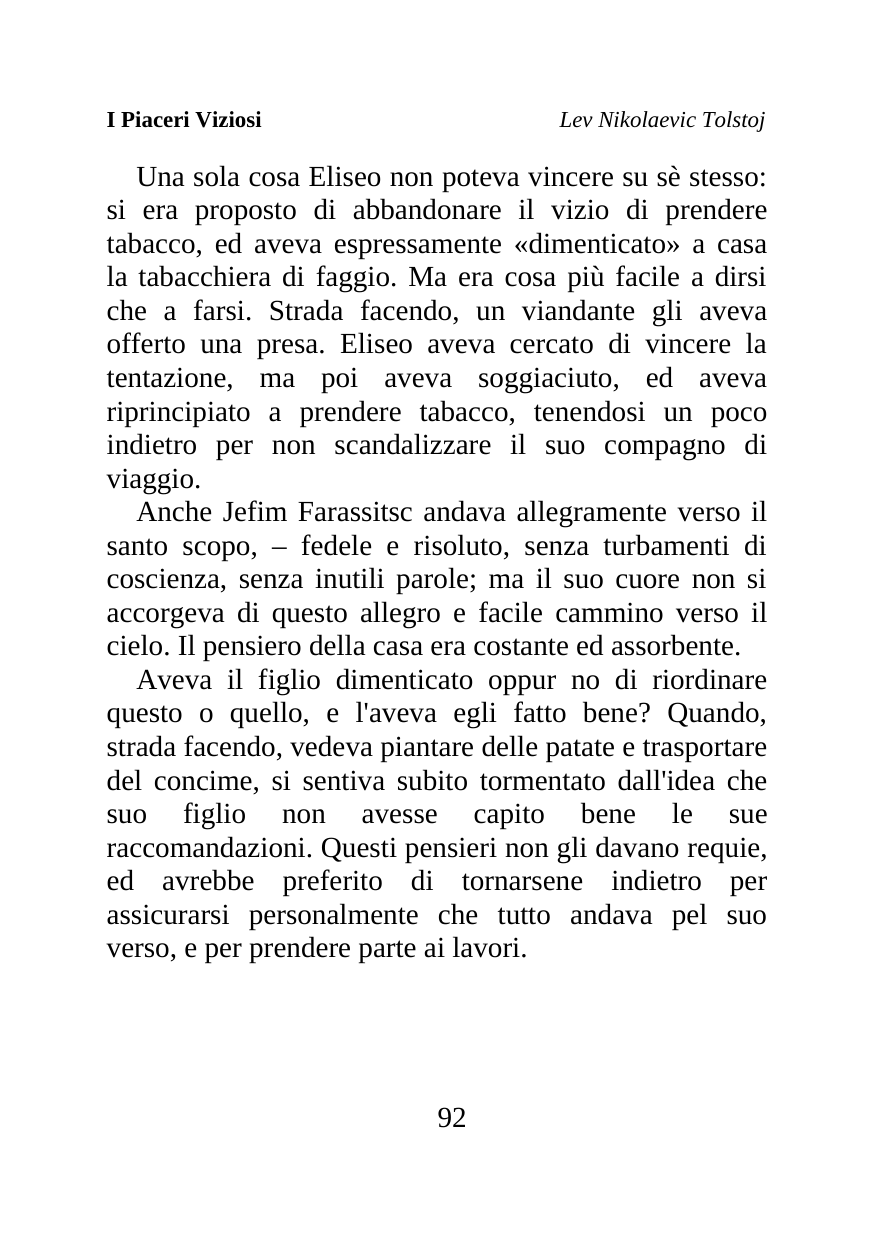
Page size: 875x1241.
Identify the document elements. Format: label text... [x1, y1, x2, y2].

text Aveva il figlio dimenticato oppur no di riordinare questo o quello, e l'aveva egli fatto bene? Quando, strada facendo, vedeva piantare delle patate e trasportare del concime, si sentiva subito tormentato dall'idea che suo figlio non avesse capito bene le sue raccomandazioni. Questi pensieri non gli davano requie, ed avrebbe preferito di tornarsene indietro per assicurarsi personalmente che tutto andava pel suo verso, e per prendere parte ai lavori. [106, 662, 768, 964]
text Una sola cosa Eliseo non poteva vincere su sè stesso: si era proposto di abbandonare il vizio di prendere tabacco, ed aveva espressamente «dimenticato» a casa la tabacchiera di faggio. Ma era cosa più facile a dirsi che a farsi. Strada facendo, un viandante gli aveva offerto una presa. Eliseo aveva cercato di vincere la tentazione, ma poi aveva soggiaciuto, ed aveva riprincipiato a prendere tabacco, tenendosi un poco indietro per non scandalizzare il suo compagno di viaggio. [106, 159, 768, 494]
text Anche Jefim Farassitsc andava allegramente verso il santo scopo, – fedele e risoluto, senza turbamenti di coscienza, senza inutili parole; ma il suo cuore non si accorgeva di questo allegro e facile cammino verso il cielo. Il pensiero della casa era costante ed assorbente. [106, 494, 768, 662]
